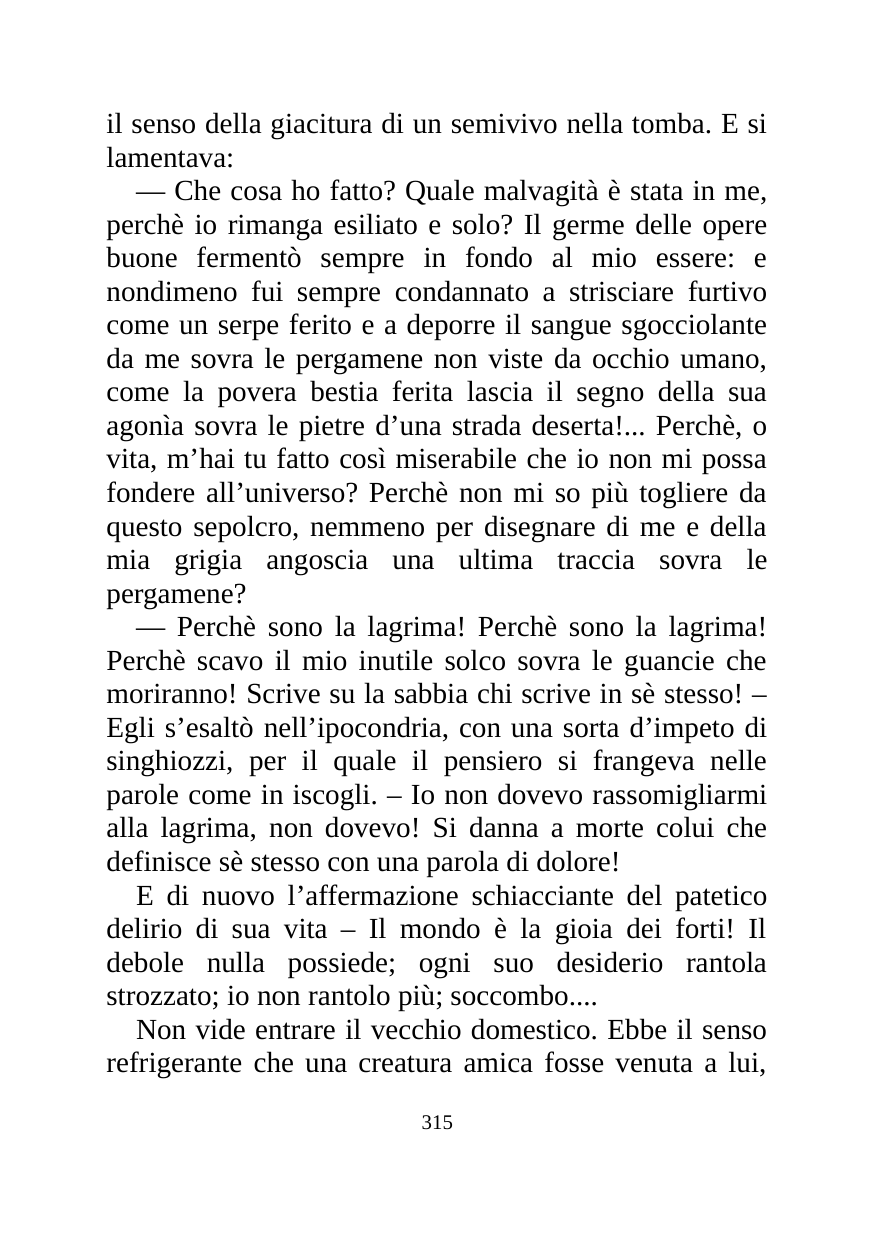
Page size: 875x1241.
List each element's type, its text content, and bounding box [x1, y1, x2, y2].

text — Perchè sono la lagrima! Perchè sono la lagrima! Perchè scavo il mio inutile solco sovra le guancie che moriranno! Scrive su la sabbia chi scrive in sè stesso! – Egli s’esaltò nell’ipocondria, con una sorta d’impeto di singhiozzi, per il quale il pensiero si frangeva nelle parole come in iscogli. – Io non dovevo rassomigliarmi alla lagrima, non dovevo! Si danna a morte colui che definisce sè stesso con una parola di dolore! [106, 609, 768, 878]
text — Che cosa ho fatto? Quale malvagità è stata in me, perchè io rimanga esiliato e solo? Il germe delle opere buone fermentò sempre in fondo al mio essere: e nondimeno fui sempre condannato a strisciare furtivo come un serpe ferito e a deporre il sangue sgocciolante da me sovra le pergamene non viste da occhio umano, come la povera bestia ferita lascia il segno della sua agonìa sovra le pietre d’una strada deserta!... Perchè, o vita, m’hai tu fatto così miserabile che io non mi possa fondere all’universo? Perchè non mi so più togliere da questo sepolcro, nemmeno per disegnare di me e della mia grigia angoscia una ultima traccia sovra le pergamene? [106, 173, 768, 609]
text E di nuovo l’affermazione schiacciante del patetico delirio di sua vita – Il mondo è la gioia dei forti! Il debole nulla possiede; ogni suo desiderio rantola strozzato; io non rantolo più; soccombo.... [106, 878, 768, 1012]
text Non vide entrare il vecchio domestico. Ebbe il senso refrigerante che una creatura amica fosse venuta a lui, [106, 1012, 768, 1079]
text il senso della giacitura di un semivivo nella tomba. E si lamentava: [106, 106, 768, 173]
